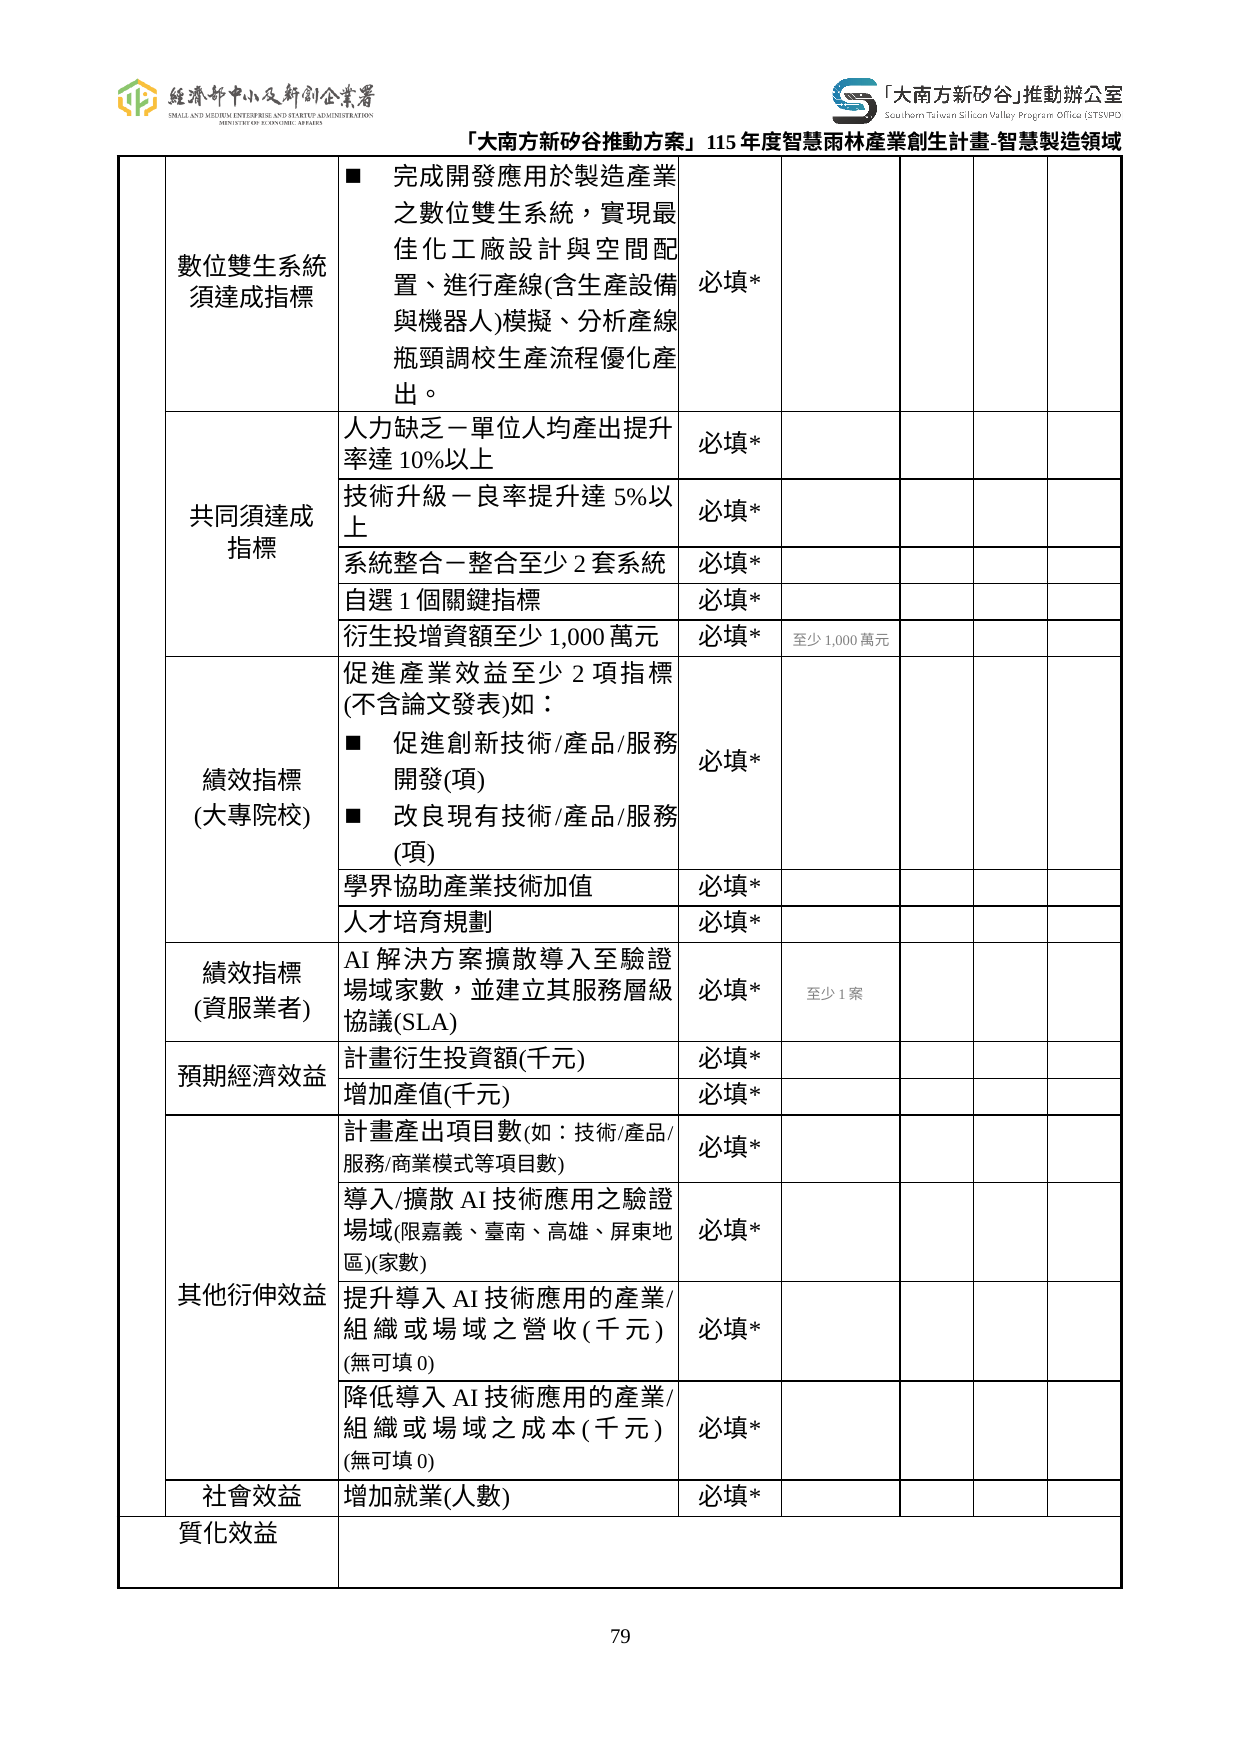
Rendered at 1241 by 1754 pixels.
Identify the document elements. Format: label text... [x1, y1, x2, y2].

table_cell [901, 157, 973, 411]
table_cell [974, 157, 1047, 411]
table_cell 必填* [679, 480, 781, 546]
table_cell [974, 1282, 1047, 1380]
table_cell 必填* [679, 1481, 781, 1516]
table_cell 必填* [679, 1282, 781, 1380]
table_cell [974, 1382, 1047, 1479]
table_cell [974, 548, 1047, 583]
table_cell [901, 1079, 973, 1114]
table_cell 技術升級－良率提升達5%以上 [339, 480, 678, 546]
table_cell [339, 1517, 1120, 1587]
table_cell 必填* [679, 943, 781, 1041]
table_cell [782, 1042, 899, 1077]
table_cell 自選1個關鍵指標 [339, 584, 678, 619]
table_cell [120, 157, 165, 1516]
table_cell [782, 870, 899, 905]
table_cell 必填* [679, 584, 781, 619]
table_cell 降低導入AI技術應用的產業/組織或場域之成本(千元) (無可填0) [339, 1382, 678, 1479]
table_cell [974, 480, 1047, 546]
table_cell 共同須達成 指標 [166, 412, 338, 656]
table_cell [901, 870, 973, 905]
table_cell 必填* [679, 621, 781, 656]
table_cell [974, 1481, 1047, 1516]
table_cell [974, 943, 1047, 1041]
table_cell [901, 1282, 973, 1380]
table_cell [1048, 548, 1120, 583]
table_cell [782, 1382, 899, 1479]
table_cell 必填* [679, 412, 781, 478]
table_cell 數位雙生系統須達成指標 [166, 157, 338, 411]
table_cell 社會效益 [166, 1481, 338, 1516]
table_cell [1048, 657, 1120, 869]
table_cell [1048, 157, 1120, 411]
table_cell 人才培育規劃 [339, 907, 678, 942]
table_cell 必填* [679, 870, 781, 905]
table_cell [1048, 1079, 1120, 1114]
table_cell [901, 412, 973, 478]
table_cell [901, 1183, 973, 1281]
table_cell 預期經濟效益 [166, 1042, 338, 1114]
table_cell [782, 907, 899, 942]
table_cell [974, 907, 1047, 942]
table_cell [901, 584, 973, 619]
table_cell 必填* [679, 907, 781, 942]
table_cell [782, 1079, 899, 1114]
table_cell 提升導入AI技術應用的產業/組織或場域之營收(千元) (無可填0) [339, 1282, 678, 1380]
table_cell 必填* [679, 157, 781, 411]
table_cell [1048, 1042, 1120, 1077]
table_cell [1048, 621, 1120, 656]
table_cell [901, 480, 973, 546]
table_cell 完成開發應用於製造產業之數位雙生系統，實現最佳化工廠設計與空間配置、進行產線(含生產設備與機器人)模擬、分析產線瓶頸調校生產流程優化產出。 [339, 157, 678, 411]
table_cell 至少1,000萬元 [782, 621, 899, 656]
table_cell 人力缺乏－單位人均產出提升率達10%以上 [339, 412, 678, 478]
table_cell 必填* [679, 1116, 781, 1182]
table_cell [974, 870, 1047, 905]
table_cell 其他衍伸效益 [166, 1116, 338, 1479]
table_cell [1048, 1116, 1120, 1182]
table_cell 計畫產出項目數(如：技術/產品/服務/商業模式等項目數) [339, 1116, 678, 1182]
table_cell 學界協助產業技術加值 [339, 870, 678, 905]
table_cell [782, 1481, 899, 1516]
table_cell 必填* [679, 657, 781, 869]
table_cell AI解決方案擴散導入至驗證場域家數，並建立其服務層級協議(SLA) [339, 943, 678, 1041]
table_cell [1048, 1382, 1120, 1479]
table_cell [1048, 943, 1120, 1041]
table_cell [1048, 1183, 1120, 1281]
table_cell [782, 584, 899, 619]
table_cell 增加產值(千元) [339, 1079, 678, 1114]
table_cell [901, 1116, 973, 1182]
table_cell 必填* [679, 1382, 781, 1479]
table_cell 必填* [679, 1079, 781, 1114]
table_cell [782, 1116, 899, 1182]
table_cell 必填* [679, 548, 781, 583]
table_cell [1048, 480, 1120, 546]
table_cell [901, 657, 973, 869]
table_cell 導入/擴散AI技術應用之驗證場域(限嘉義、臺南、高雄、屏東地區)(家數) [339, 1183, 678, 1281]
table_cell [1048, 907, 1120, 942]
table_cell [974, 584, 1047, 619]
table_cell [974, 1116, 1047, 1182]
table_cell 必填* [679, 1042, 781, 1077]
table_cell [901, 943, 973, 1041]
table_cell 衍生投增資額至少1,000萬元 [339, 621, 678, 656]
table_cell [782, 657, 899, 869]
table_cell [974, 1183, 1047, 1281]
table_cell [1048, 870, 1120, 905]
table_cell 績效指標 (資服業者) [166, 943, 338, 1041]
table_cell [901, 1481, 973, 1516]
table_cell 系統整合－整合至少2套系統 [339, 548, 678, 583]
table_cell [901, 548, 973, 583]
table_cell [782, 1183, 899, 1281]
table_cell [974, 412, 1047, 478]
table_cell 必填* [679, 1183, 781, 1281]
table_cell [901, 621, 973, 656]
table_cell 增加就業(人數) [339, 1481, 678, 1516]
table_cell [782, 157, 899, 411]
table_cell [1048, 584, 1120, 619]
table_cell 績效指標 (大專院校) [166, 657, 338, 942]
table_cell [901, 907, 973, 942]
table_cell [782, 480, 899, 546]
table_cell [782, 548, 899, 583]
table_cell 至少1案 [782, 943, 899, 1041]
table_cell [782, 412, 899, 478]
table_cell 質化效益 [120, 1517, 338, 1587]
table_cell [974, 1079, 1047, 1114]
table_cell [782, 1282, 899, 1380]
table_cell 計畫衍生投資額(千元) [339, 1042, 678, 1077]
table_cell [974, 657, 1047, 869]
table_cell [1048, 1481, 1120, 1516]
table_cell [1048, 412, 1120, 478]
table_cell [974, 621, 1047, 656]
table_cell [901, 1382, 973, 1479]
table_cell [1048, 1282, 1120, 1380]
table_cell 促進產業效益至少2項指標(不含論文發表)如： 促進創新技術/產品/服務開發(項) 改良現有技術/產品/服務(項) [339, 657, 678, 869]
table_cell [901, 1042, 973, 1077]
table_cell [974, 1042, 1047, 1077]
